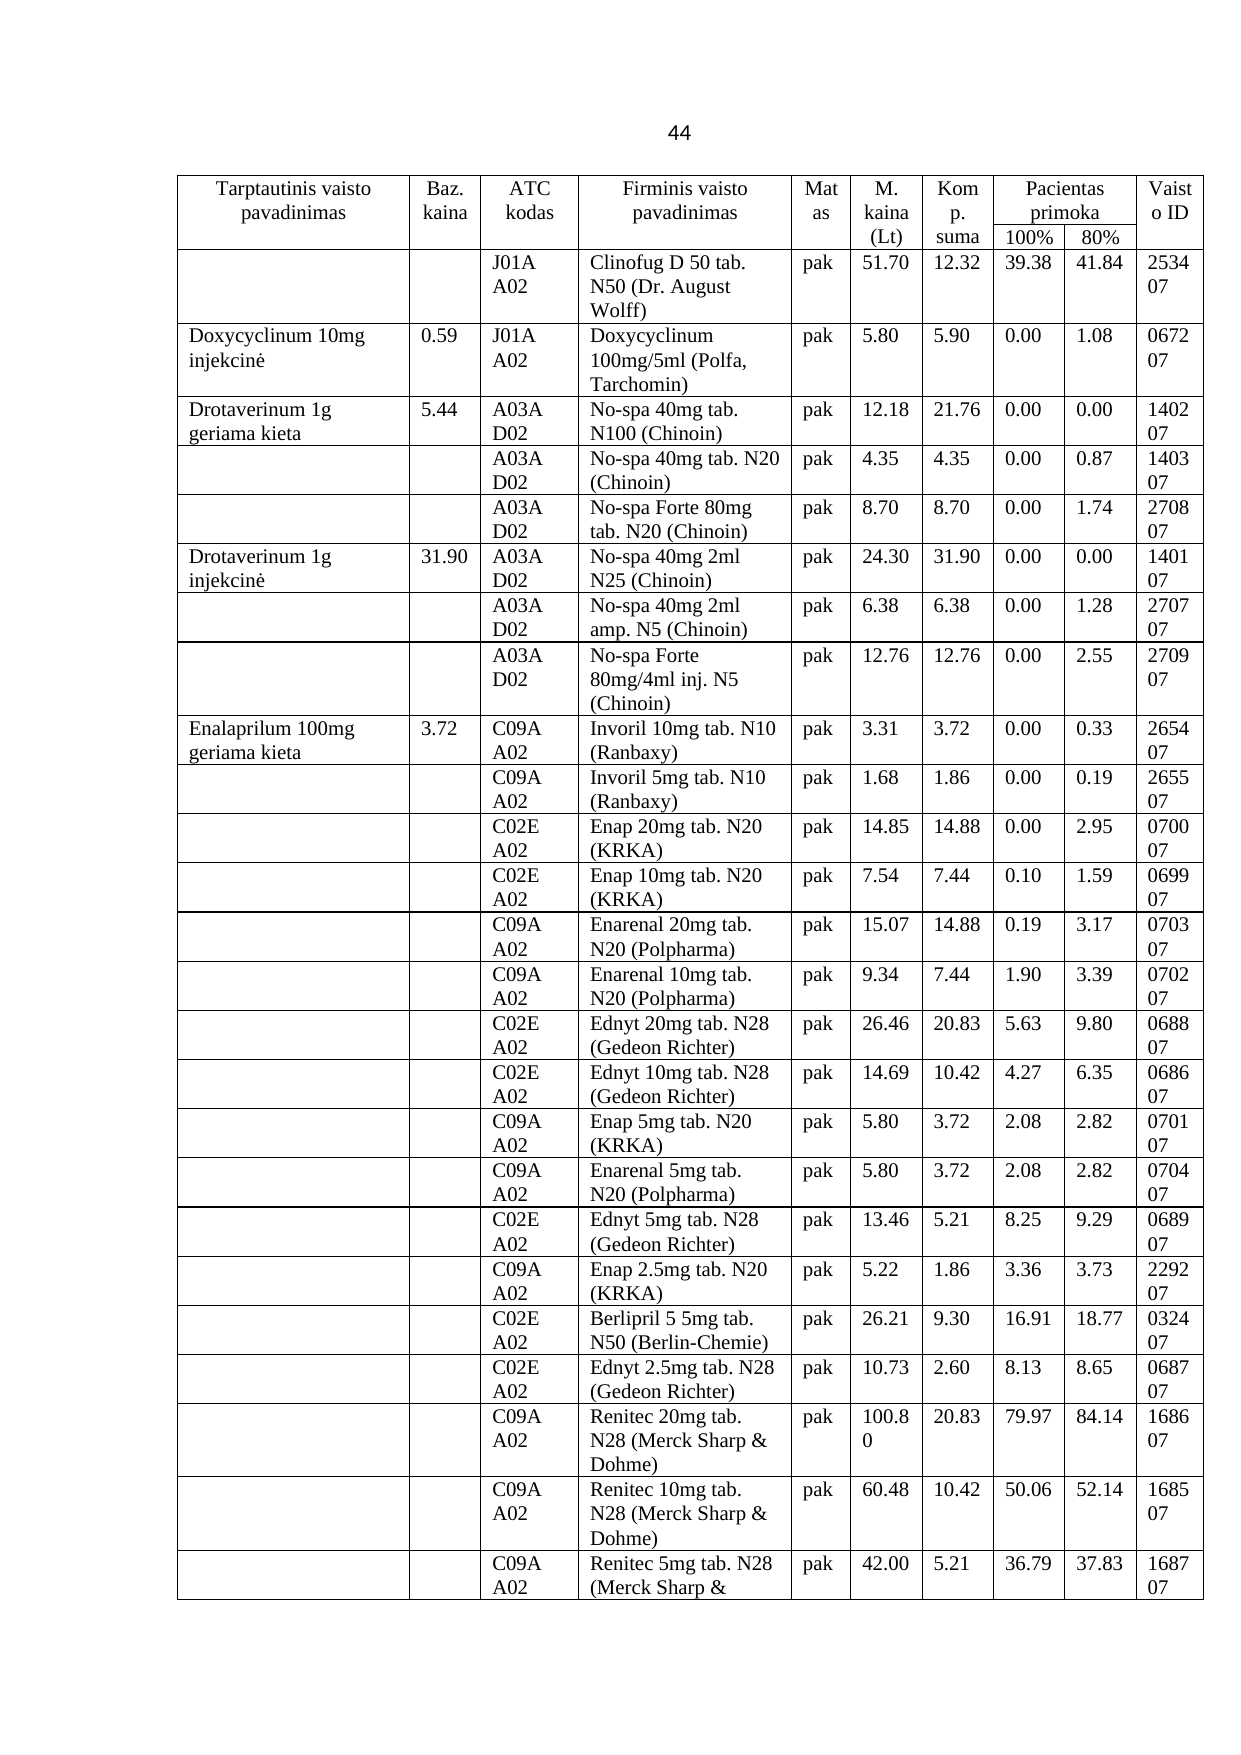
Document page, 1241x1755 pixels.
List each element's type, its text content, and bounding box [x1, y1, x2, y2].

table_cell 0.00 [994, 397, 1064, 445]
table_cell [410, 913, 480, 961]
table_cell 12.76 [851, 643, 922, 715]
table_cell 12.32 [923, 250, 993, 322]
table_cell 10.42 [923, 1477, 993, 1549]
table_cell 168607 [1137, 1404, 1203, 1476]
table_cell 4.35 [923, 446, 993, 494]
table_cell [178, 1257, 409, 1305]
table_cell Ednyt 2.5mg tab. N28 (Gedeon Richter) [579, 1355, 791, 1403]
table_cell [410, 1109, 480, 1157]
table_cell pak [792, 593, 850, 641]
table_cell [178, 1306, 409, 1354]
table_cell pak [792, 716, 850, 764]
table_cell 3.72 [410, 716, 480, 764]
table_cell Renitec 20mg tab. N28 (Merck Sharp & Dohme) [579, 1404, 791, 1476]
table_cell Drotaverinum 1g geriama kieta [178, 397, 409, 445]
table_cell 6.35 [1065, 1060, 1136, 1108]
table_cell [410, 250, 480, 322]
table_cell 1.86 [923, 1257, 993, 1305]
table_cell 60.48 [851, 1477, 922, 1549]
table_cell 3.72 [923, 1158, 993, 1206]
table_cell pak [792, 1404, 850, 1476]
table_cell 068807 [1137, 1011, 1203, 1059]
table_cell 3.39 [1065, 962, 1136, 1010]
table_cell 070107 [1137, 1109, 1203, 1157]
table_cell [178, 814, 409, 862]
table_cell J01A A02 [481, 324, 578, 396]
table_cell 100% [994, 225, 1064, 249]
table_cell pak [792, 397, 850, 445]
table_cell Ednyt 20mg tab. N28 (Gedeon Richter) [579, 1011, 791, 1059]
table_cell 2.55 [1065, 643, 1136, 715]
table_cell [410, 446, 480, 494]
table_cell 5.44 [410, 397, 480, 445]
table_cell pak [792, 962, 850, 1010]
table_cell [178, 250, 409, 322]
table_cell 20.83 [923, 1011, 993, 1059]
table_cell Enalaprilum 100mg geriama kieta [178, 716, 409, 764]
table_cell A03A D02 [481, 593, 578, 641]
table_cell 79.97 [994, 1404, 1064, 1476]
table_cell 0.00 [994, 814, 1064, 862]
table_cell [178, 1355, 409, 1403]
table_cell 3.72 [923, 1109, 993, 1157]
table_cell 0.59 [410, 324, 480, 396]
table_cell 1.74 [1065, 495, 1136, 543]
table_cell C09A A02 [481, 1257, 578, 1305]
table_cell 15.07 [851, 913, 922, 961]
table_header Matas [792, 176, 850, 249]
table_cell [410, 1404, 480, 1476]
table_cell 067207 [1137, 324, 1203, 396]
table_cell 14.85 [851, 814, 922, 862]
table_cell [410, 863, 480, 911]
table_cell 0.00 [994, 643, 1064, 715]
table_cell 3.17 [1065, 913, 1136, 961]
table_cell C09A A02 [481, 1477, 578, 1549]
table_cell 13.46 [851, 1208, 922, 1256]
table_cell [178, 1060, 409, 1108]
table_cell 3.31 [851, 716, 922, 764]
table_cell A03A D02 [481, 397, 578, 445]
table_cell pak [792, 1158, 850, 1206]
table_cell pak [792, 1011, 850, 1059]
table_cell 31.90 [923, 544, 993, 592]
table_cell [410, 962, 480, 1010]
table_cell [410, 643, 480, 715]
table_cell 070207 [1137, 962, 1203, 1010]
table_cell 070007 [1137, 814, 1203, 862]
table_cell A03A D02 [481, 495, 578, 543]
table_cell 26.21 [851, 1306, 922, 1354]
table_cell Drotaverinum 1g injekcinė [178, 544, 409, 592]
table_cell C09A A02 [481, 1551, 578, 1599]
table_cell 1.28 [1065, 593, 1136, 641]
table_cell 3.73 [1065, 1257, 1136, 1305]
table_cell 4.35 [851, 446, 922, 494]
table_cell 0.19 [1065, 765, 1136, 813]
table_header Vaisto ID [1137, 176, 1203, 249]
table_cell 12.76 [923, 643, 993, 715]
table_cell pak [792, 1109, 850, 1157]
table_cell 42.00 [851, 1551, 922, 1599]
table_cell 3.72 [923, 716, 993, 764]
table_cell No-spa Forte 80mg tab. N20 (Chinoin) [579, 495, 791, 543]
table_cell 31.90 [410, 544, 480, 592]
table_cell 36.79 [994, 1551, 1064, 1599]
table_cell 9.80 [1065, 1011, 1136, 1059]
table_cell 0.00 [994, 544, 1064, 592]
table_cell 14.88 [923, 814, 993, 862]
table_cell [178, 863, 409, 911]
table_cell C09A A02 [481, 1158, 578, 1206]
table_header Pacientas primoka [994, 176, 1136, 224]
table_cell [410, 1551, 480, 1599]
table_cell Enarenal 5mg tab. N20 (Polpharma) [579, 1158, 791, 1206]
table_cell pak [792, 643, 850, 715]
table_cell 5.80 [851, 1158, 922, 1206]
table_cell [178, 495, 409, 543]
table_cell Berlipril 5 5mg tab. N50 (Berlin-Chemie) [579, 1306, 791, 1354]
table_cell 1.86 [923, 765, 993, 813]
table_cell [410, 1477, 480, 1549]
table_cell pak [792, 765, 850, 813]
table_cell 0.19 [994, 913, 1064, 961]
table_cell [410, 765, 480, 813]
table_cell 068907 [1137, 1208, 1203, 1256]
table_cell 8.13 [994, 1355, 1064, 1403]
table_cell 6.38 [923, 593, 993, 641]
table_cell Invoril 5mg tab. N10 (Ranbaxy) [579, 765, 791, 813]
table_cell Enap 2.5mg tab. N20 (KRKA) [579, 1257, 791, 1305]
table_cell 265407 [1137, 716, 1203, 764]
table_cell 0.00 [994, 324, 1064, 396]
table_cell C09A A02 [481, 962, 578, 1010]
table_cell 0.00 [994, 716, 1064, 764]
table_cell pak [792, 250, 850, 322]
table_cell pak [792, 863, 850, 911]
table_cell Enarenal 20mg tab. N20 (Polpharma) [579, 913, 791, 961]
table_cell No-spa 40mg 2ml amp. N5 (Chinoin) [579, 593, 791, 641]
table_cell 068607 [1137, 1060, 1203, 1108]
table_cell 9.29 [1065, 1208, 1136, 1256]
table_cell pak [792, 1551, 850, 1599]
table_cell Doxycyclinum 100mg/5ml (Polfa, Tarchomin) [579, 324, 791, 396]
table_cell No-spa 40mg tab. N100 (Chinoin) [579, 397, 791, 445]
table_cell A03A D02 [481, 544, 578, 592]
table_cell 168707 [1137, 1551, 1203, 1599]
table_cell 51.70 [851, 250, 922, 322]
table_cell C02E A02 [481, 1208, 578, 1256]
table_cell C09A A02 [481, 913, 578, 961]
table_cell 2.08 [994, 1158, 1064, 1206]
table_cell No-spa Forte 80mg/4ml inj. N5 (Chinoin) [579, 643, 791, 715]
table_cell [410, 1011, 480, 1059]
table_cell 14.69 [851, 1060, 922, 1108]
table_header M. kaina (Lt) [851, 176, 922, 249]
table_cell C02E A02 [481, 1355, 578, 1403]
table_cell C09A A02 [481, 765, 578, 813]
table_cell 0.00 [994, 593, 1064, 641]
table_cell [178, 1158, 409, 1206]
table_cell 2.08 [994, 1109, 1064, 1157]
table_cell 5.63 [994, 1011, 1064, 1059]
table_cell No-spa 40mg 2ml N25 (Chinoin) [579, 544, 791, 592]
table_cell pak [792, 1060, 850, 1108]
table_cell pak [792, 913, 850, 961]
table_cell 253407 [1137, 250, 1203, 322]
table_cell pak [792, 1477, 850, 1549]
table_cell 1.90 [994, 962, 1064, 1010]
table_cell 50.06 [994, 1477, 1064, 1549]
table_cell 070407 [1137, 1158, 1203, 1206]
table_header Komp. suma (Lt) [923, 176, 993, 249]
table_cell 14.88 [923, 913, 993, 961]
table_cell 18.77 [1065, 1306, 1136, 1354]
table_cell 069907 [1137, 863, 1203, 911]
table_cell [410, 814, 480, 862]
table_cell Enap 5mg tab. N20 (KRKA) [579, 1109, 791, 1157]
table_cell C09A A02 [481, 1404, 578, 1476]
table_cell C02E A02 [481, 1060, 578, 1108]
table_cell 100.80 [851, 1404, 922, 1476]
table_cell 7.54 [851, 863, 922, 911]
table_cell 39.38 [994, 250, 1064, 322]
table_cell Invoril 10mg tab. N10 (Ranbaxy) [579, 716, 791, 764]
table_cell No-spa 40mg tab. N20 (Chinoin) [579, 446, 791, 494]
table_cell 070307 [1137, 913, 1203, 961]
table_cell C02E A02 [481, 863, 578, 911]
table_cell Renitec 10mg tab. N28 (Merck Sharp & Dohme) [579, 1477, 791, 1549]
table_cell 1.59 [1065, 863, 1136, 911]
table_cell C02E A02 [481, 1306, 578, 1354]
table_cell 20.83 [923, 1404, 993, 1476]
table_cell 10.42 [923, 1060, 993, 1108]
table_cell Enap 10mg tab. N20 (KRKA) [579, 863, 791, 911]
table_cell 9.30 [923, 1306, 993, 1354]
table_cell 0.00 [994, 446, 1064, 494]
table_cell pak [792, 1257, 850, 1305]
table_cell 6.38 [851, 593, 922, 641]
table_cell Clinofug D 50 tab. N50 (Dr. August Wolff) [579, 250, 791, 322]
table_cell 0.33 [1065, 716, 1136, 764]
table_cell 8.70 [923, 495, 993, 543]
table_cell C09A A02 [481, 716, 578, 764]
table_cell 140307 [1137, 446, 1203, 494]
table_cell 168507 [1137, 1477, 1203, 1549]
table_cell 229207 [1137, 1257, 1203, 1305]
table_cell [410, 1060, 480, 1108]
table_cell pak [792, 1355, 850, 1403]
table_cell [178, 913, 409, 961]
table_cell 84.14 [1065, 1404, 1136, 1476]
table_cell C09A A02 [481, 1109, 578, 1157]
table_cell 41.84 [1065, 250, 1136, 322]
table_cell 0.00 [1065, 397, 1136, 445]
table_cell Enap 20mg tab. N20 (KRKA) [579, 814, 791, 862]
table_cell 80% [1065, 225, 1136, 249]
table_cell J01A A02 [481, 250, 578, 322]
table_cell 5.22 [851, 1257, 922, 1305]
table_cell pak [792, 1306, 850, 1354]
table_cell [410, 1355, 480, 1403]
table_cell [410, 1208, 480, 1256]
table_cell 2.82 [1065, 1109, 1136, 1157]
table_header Baz. kaina [410, 176, 480, 249]
table_cell 5.90 [923, 324, 993, 396]
table_header Tarptautinis vaisto pavadinimas [178, 176, 409, 249]
table_cell pak [792, 495, 850, 543]
table_cell 12.18 [851, 397, 922, 445]
table_cell 1.08 [1065, 324, 1136, 396]
table_cell [178, 643, 409, 715]
table_cell [178, 446, 409, 494]
table_cell pak [792, 544, 850, 592]
table_cell [178, 1208, 409, 1256]
table_header ATC kodas [481, 176, 578, 249]
table_cell [410, 1306, 480, 1354]
table_cell 5.21 [923, 1208, 993, 1256]
table_cell Ednyt 10mg tab. N28 (Gedeon Richter) [579, 1060, 791, 1108]
table_cell 032407 [1137, 1306, 1203, 1354]
table_cell 0.10 [994, 863, 1064, 911]
table_cell 8.70 [851, 495, 922, 543]
table_cell 9.34 [851, 962, 922, 1010]
table_cell 068707 [1137, 1355, 1203, 1403]
table_cell 7.44 [923, 863, 993, 911]
table_cell pak [792, 1208, 850, 1256]
table_cell [410, 1257, 480, 1305]
table_cell [178, 1404, 409, 1476]
table_cell Renitec 5mg tab. N28 (Merck Sharp & [579, 1551, 791, 1599]
table_cell 5.80 [851, 324, 922, 396]
table_cell 2.82 [1065, 1158, 1136, 1206]
table_cell 270807 [1137, 495, 1203, 543]
table_header Firminis vaisto pavadinimas [579, 176, 791, 249]
table_cell 21.76 [923, 397, 993, 445]
table_cell [410, 495, 480, 543]
table_cell 0.00 [994, 495, 1064, 543]
table_cell [178, 1011, 409, 1059]
table_cell 1.68 [851, 765, 922, 813]
table_cell 3.36 [994, 1257, 1064, 1305]
table_cell 140107 [1137, 544, 1203, 592]
table_cell 7.44 [923, 962, 993, 1010]
table_cell 140207 [1137, 397, 1203, 445]
table_cell A03A D02 [481, 446, 578, 494]
table_cell 2.60 [923, 1355, 993, 1403]
table_cell [178, 1477, 409, 1549]
table_cell 0.87 [1065, 446, 1136, 494]
table_cell 52.14 [1065, 1477, 1136, 1549]
table_cell [178, 962, 409, 1010]
table_cell 8.65 [1065, 1355, 1136, 1403]
table_cell 24.30 [851, 544, 922, 592]
table_cell C02E A02 [481, 1011, 578, 1059]
table_cell [178, 1109, 409, 1157]
table_cell Doxycyclinum 10mg injekcinė [178, 324, 409, 396]
table_cell pak [792, 814, 850, 862]
table_cell 16.91 [994, 1306, 1064, 1354]
table_cell 8.25 [994, 1208, 1064, 1256]
table_cell 0.00 [994, 765, 1064, 813]
table_cell 5.21 [923, 1551, 993, 1599]
table_cell Ednyt 5mg tab. N28 (Gedeon Richter) [579, 1208, 791, 1256]
table_cell [178, 765, 409, 813]
table_cell 270907 [1137, 643, 1203, 715]
table_cell [410, 1158, 480, 1206]
table_cell 37.83 [1065, 1551, 1136, 1599]
table_cell C02E A02 [481, 814, 578, 862]
table_cell Enarenal 10mg tab. N20 (Polpharma) [579, 962, 791, 1010]
table_cell [178, 593, 409, 641]
table_cell 26.46 [851, 1011, 922, 1059]
table_cell pak [792, 324, 850, 396]
table_cell 2.95 [1065, 814, 1136, 862]
table_cell 10.73 [851, 1355, 922, 1403]
table_cell 4.27 [994, 1060, 1064, 1108]
table_cell 265507 [1137, 765, 1203, 813]
table_cell 5.80 [851, 1109, 922, 1157]
table_cell pak [792, 446, 850, 494]
table_cell [410, 593, 480, 641]
table_cell 270707 [1137, 593, 1203, 641]
table_cell A03A D02 [481, 643, 578, 715]
table_cell [178, 1551, 409, 1599]
table_cell 0.00 [1065, 544, 1136, 592]
